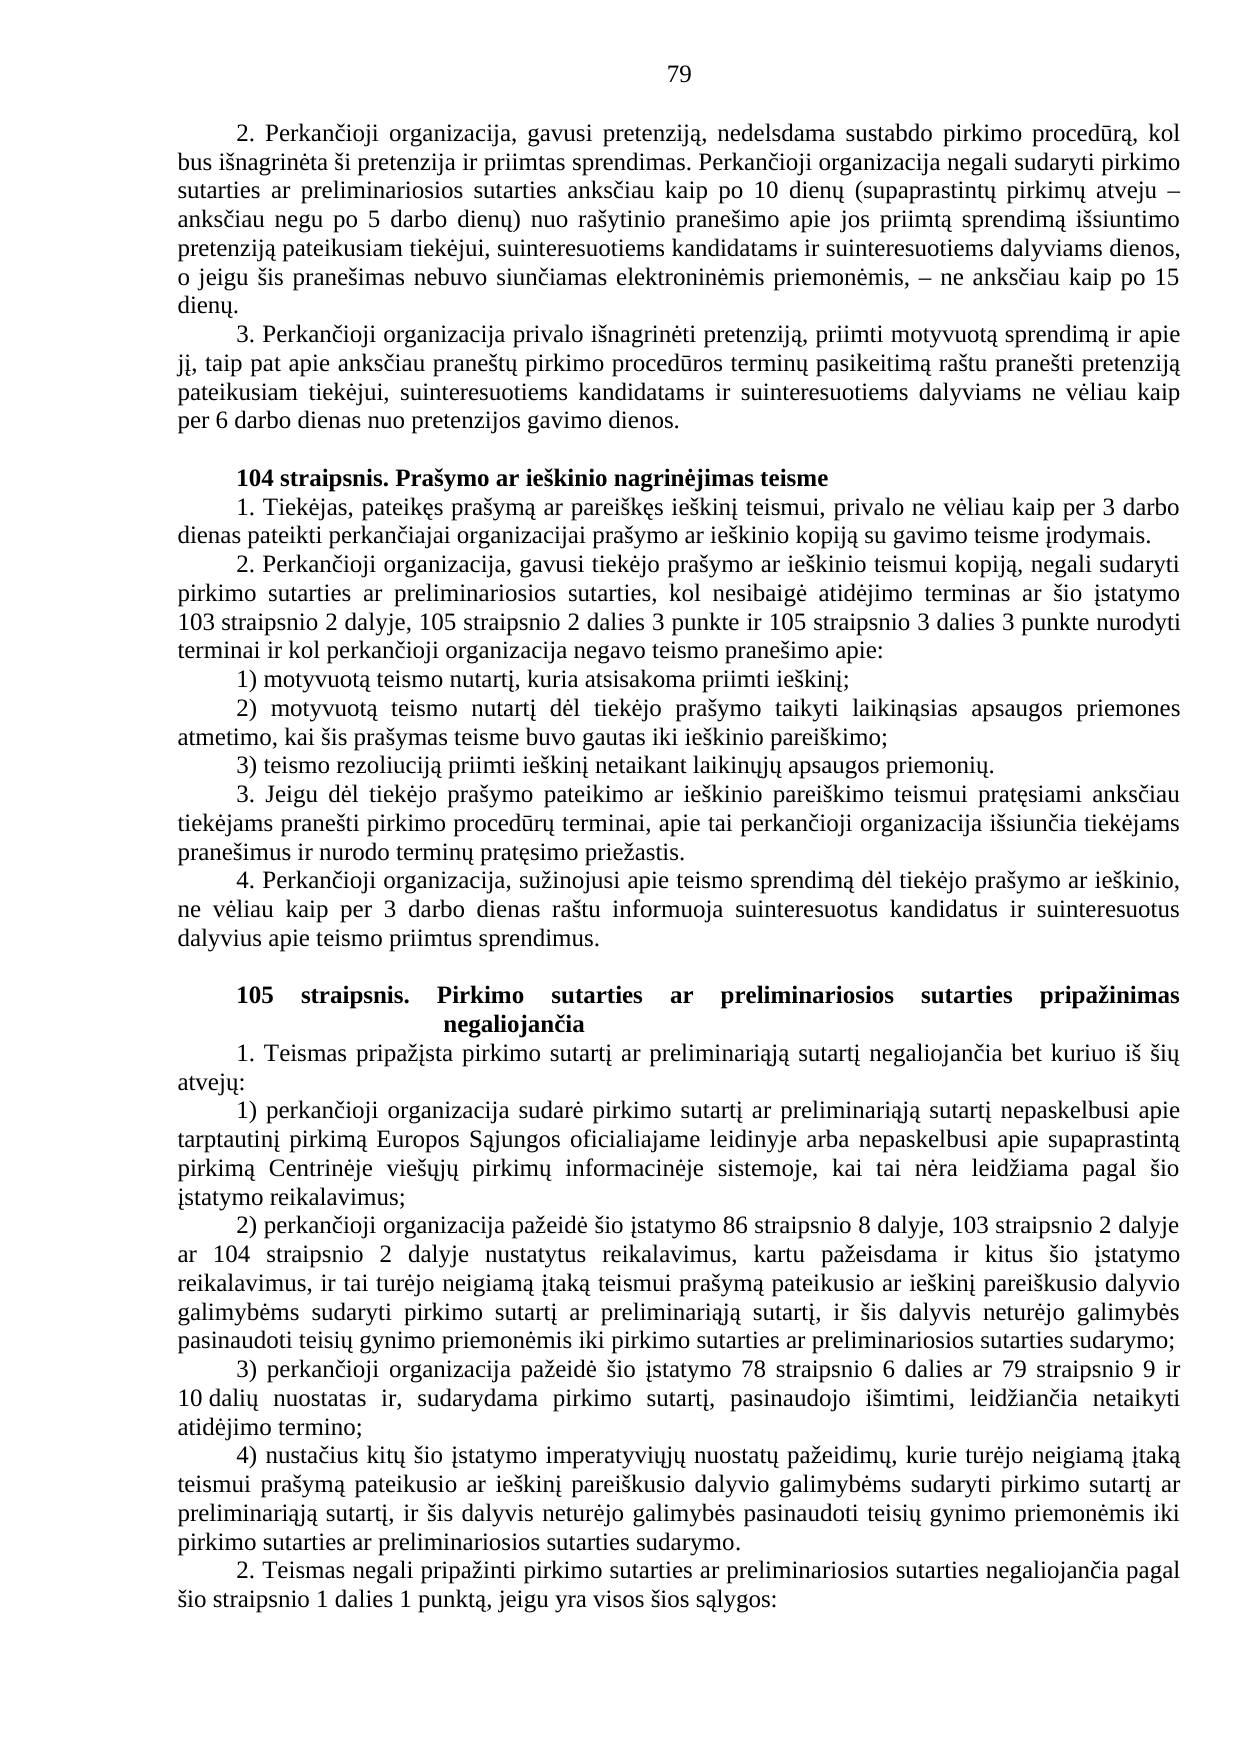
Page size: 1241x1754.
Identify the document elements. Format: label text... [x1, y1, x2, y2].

text 3. Perkančioji organizacija privalo išnagrinėti pretenziją, priimti motyvuotą sprendimą ir apie jį, taip pat apie anksčiau praneštų pirkimo procedūros terminų pasikeitimą raštu pranešti pretenziją pateikusiam tiekėjui, suinteresuotiems kandidatams ir suinteresuotiems dalyviams ne vėliau kaip per 6 darbo dienas nuo pretenzijos gavimo dienos. [177, 319, 1181, 434]
text 2. Perkančioji organizacija, gavusi pretenziją, nedelsdama sustabdo pirkimo procedūrą, kol bus išnagrinėta ši pretenzija ir priimtas sprendimas. Perkančioji organizacija negali sudaryti pirkimo sutarties ar preliminariosios sutarties anksčiau kaip po 10 dienų (supaprastintų pirkimų atveju – anksčiau negu po 5 darbo dienų) nuo rašytinio pranešimo apie jos priimtą sprendimą išsiuntimo pretenziją pateikusiam tiekėjui, suinteresuotiems kandidatams ir suinteresuotiems dalyviams dienos, o jeigu šis pranešimas nebuvo siunčiamas elektroninėmis priemonėmis, – ne anksčiau kaip po 15 dienų. [177, 118, 1181, 319]
text 1. Tiekėjas, pateikęs prašymą ar pareiškęs ieškinį teismui, privalo ne vėliau kaip per 3 darbo dienas pateikti perkančiajai organizacijai prašymo ar ieškinio kopiją su gavimo teisme įrodymais. [177, 492, 1181, 549]
text 2) perkančioji organizacija pažeidė šio įstatymo 86 straipsnio 8 dalyje, 103 straipsnio 2 dalyje ar 104 straipsnio 2 dalyje nustatytus reikalavimus, kartu pažeisdama ir kitus šio įstatymo reikalavimus, ir tai turėjo neigiamą įtaką teismui prašymą pateikusio ar ieškinį pareiškusio dalyvio galimybėms sudaryti pirkimo sutartį ar preliminariąją sutartį, ir šis dalyvis neturėjo galimybės pasinaudoti teisių gynimo priemonėmis iki pirkimo sutarties ar preliminariosios sutarties sudarymo; [177, 1211, 1181, 1354]
text 105 straipsnis. Pirkimo sutarties ar preliminariosios sutarties pripažinimas negaliojančia [236, 981, 1181, 1038]
text 1) motyvuotą teismo nutartį, kuria atsisakoma priimti ieškinį; [177, 664, 1181, 693]
text 104 straipsnis. Prašymo ar ieškinio nagrinėjimas teisme [177, 463, 1181, 492]
text 3. Jeigu dėl tiekėjo prašymo pateikimo ar ieškinio pareiškimo teismui pratęsiami anksčiau tiekėjams pranešti pirkimo procedūrų terminai, apie tai perkančioji organizacija išsiunčia tiekėjams pranešimus ir nurodo terminų pratęsimo priežastis. [177, 779, 1181, 866]
text 2. Teismas negali pripažinti pirkimo sutarties ar preliminariosios sutarties negaliojančia pagal šio straipsnio 1 dalies 1 punktą, jeigu yra visos šios sąlygos: [177, 1556, 1181, 1613]
text 2) motyvuotą teismo nutartį dėl tiekėjo prašymo taikyti laikinąsias apsaugos priemones atmetimo, kai šis prašymas teisme buvo gautas iki ieškinio pareiškimo; [177, 693, 1181, 751]
text 4. Perkančioji organizacija, sužinojusi apie teismo sprendimą dėl tiekėjo prašymo ar ieškinio, ne vėliau kaip per 3 darbo dienas raštu informuoja suinteresuotus kandidatus ir suinteresuotus dalyvius apie teismo priimtus sprendimus. [177, 866, 1181, 952]
text 3) perkančioji organizacija pažeidė šio įstatymo 78 straipsnio 6 dalies ar 79 straipsnio 9 ir 10 dalių nuostatas ir, sudarydama pirkimo sutartį, pasinaudojo išimtimi, leidžiančia netaikyti atidėjimo termino; [177, 1354, 1181, 1441]
text 4) nustačius kitų šio įstatymo imperatyviųjų nuostatų pažeidimų, kurie turėjo neigiamą įtaką teismui prašymą pateikusio ar ieškinį pareiškusio dalyvio galimybėms sudaryti pirkimo sutartį ar preliminariąją sutartį, ir šis dalyvis neturėjo galimybės pasinaudoti teisių gynimo priemonėmis iki pirkimo sutarties ar preliminariosios sutarties sudarymo. [177, 1441, 1181, 1556]
text 3) teismo rezoliuciją priimti ieškinį netaikant laikinųjų apsaugos priemonių. [177, 751, 1181, 779]
text 1) perkančioji organizacija sudarė pirkimo sutartį ar preliminariąją sutartį nepaskelbusi apie tarptautinį pirkimą Europos Sąjungos oficialiajame leidinyje arba nepaskelbusi apie supaprastintą pirkimą Centrinėje viešųjų pirkimų informacinėje sistemoje, kai tai nėra leidžiama pagal šio įstatymo reikalavimus; [177, 1096, 1181, 1211]
text 1. Teismas pripažįsta pirkimo sutartį ar preliminariąją sutartį negaliojančia bet kuriuo iš šių atvejų: [177, 1038, 1181, 1096]
text 2. Perkančioji organizacija, gavusi tiekėjo prašymo ar ieškinio teismui kopiją, negali sudaryti pirkimo sutarties ar preliminariosios sutarties, kol nesibaigė atidėjimo terminas ar šio įstatymo 103 straipsnio 2 dalyje, 105 straipsnio 2 dalies 3 punkte ir 105 straipsnio 3 dalies 3 punkte nurodyti terminai ir kol perkančioji organizacija negavo teismo pranešimo apie: [177, 549, 1181, 664]
